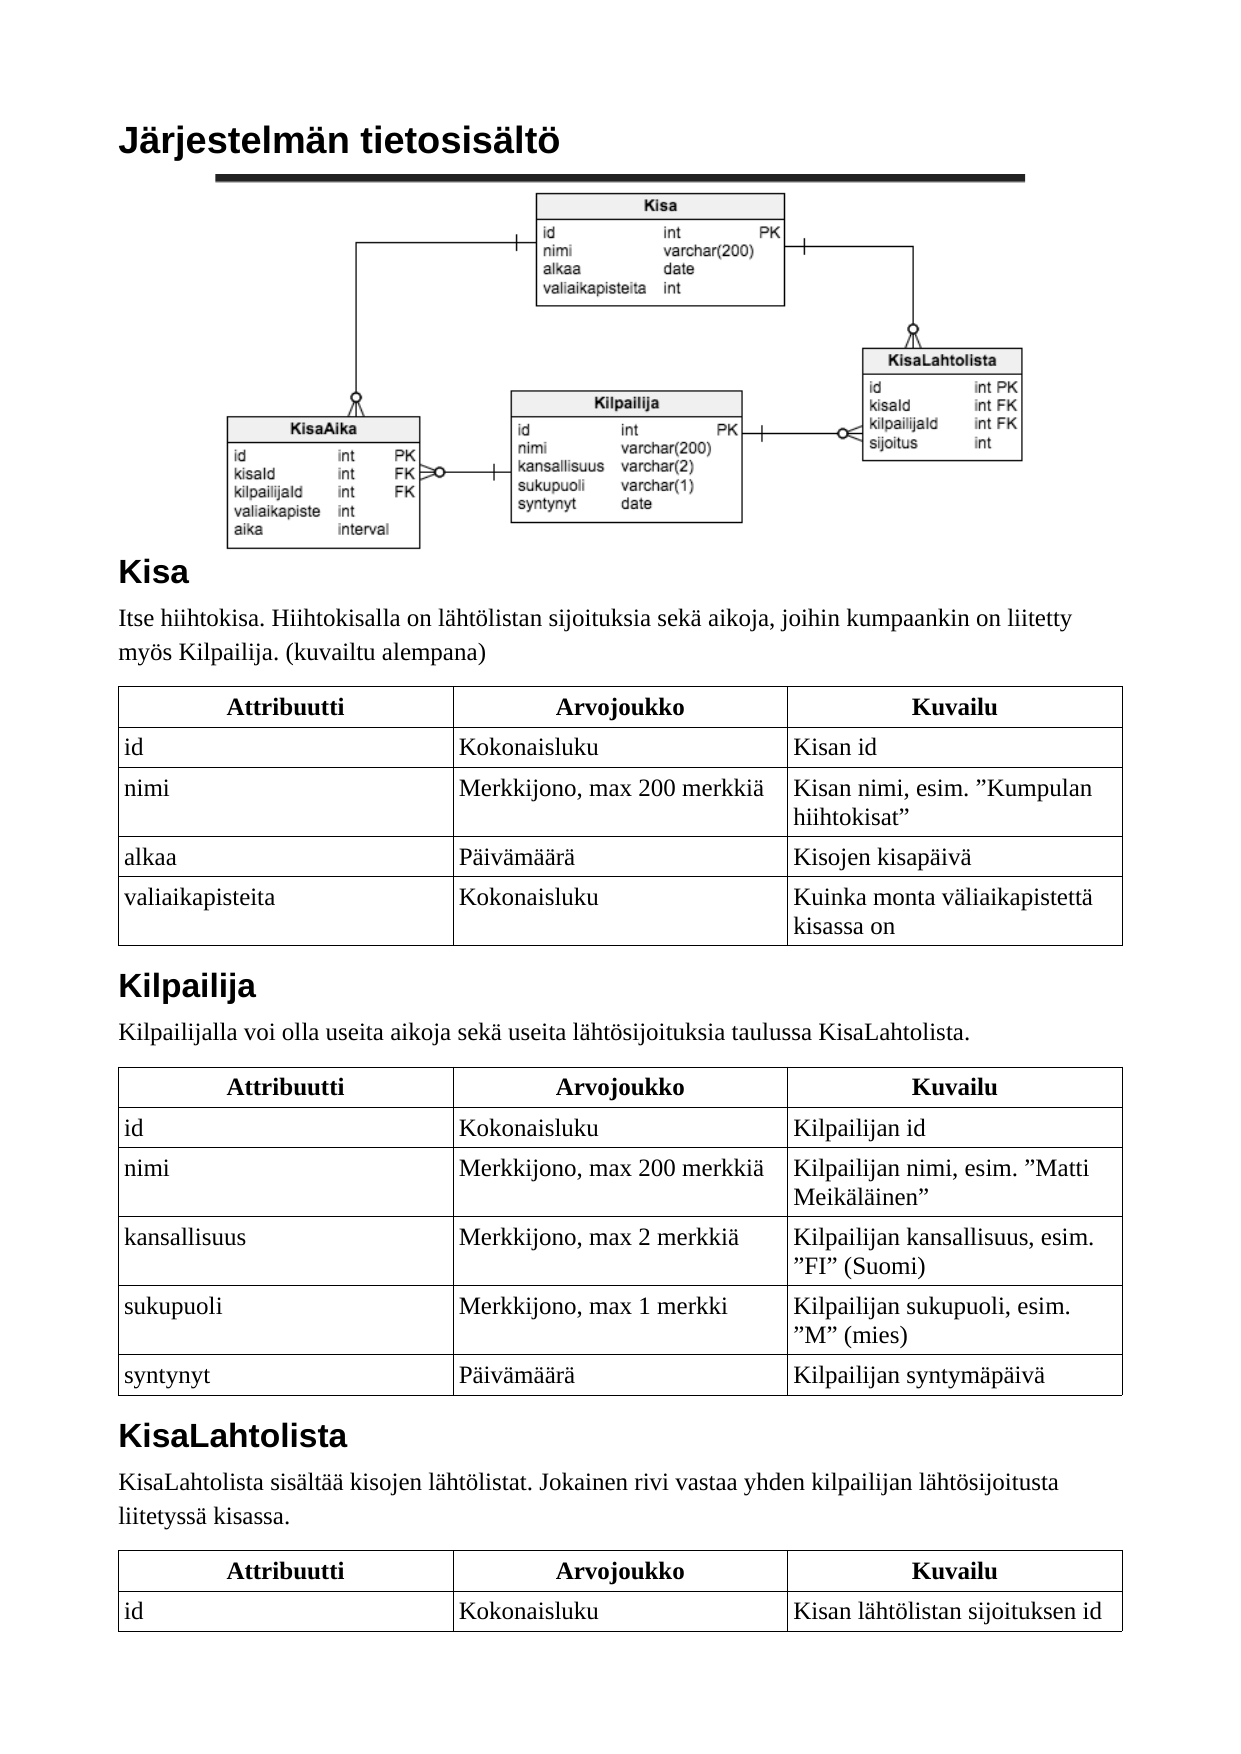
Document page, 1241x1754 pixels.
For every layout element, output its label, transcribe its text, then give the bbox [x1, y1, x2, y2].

table_header Attribuutti [119, 687, 453, 727]
table_cell Kisojen kisapäivä [788, 837, 1122, 876]
table_cell Merkkijono, max 200 merkkiä [454, 768, 787, 836]
table_cell id [119, 1108, 453, 1147]
table_cell nimi [119, 1148, 453, 1216]
table_cell Kilpailijan sukupuoli, esim. ”M” (mies) [788, 1286, 1122, 1354]
table_cell Kilpailijan nimi, esim. ”Matti Meikäläinen” [788, 1148, 1122, 1216]
table_cell alkaa [119, 837, 453, 876]
table_header Kuvailu [788, 1551, 1122, 1591]
table_header Arvojoukko [454, 1068, 787, 1107]
table_cell Kokonaisluku [454, 877, 787, 945]
table_cell Kuinka monta väliaikapistettä kisassa on [788, 877, 1122, 945]
table_cell Kilpailijan syntymäpäivä [788, 1355, 1122, 1395]
table_cell sukupuoli [119, 1286, 453, 1354]
table_cell kansallisuus [119, 1217, 453, 1285]
table_cell id [119, 1592, 453, 1631]
table_cell id [119, 728, 453, 767]
table_header Kuvailu [788, 687, 1122, 727]
table_cell nimi [119, 768, 453, 836]
table_cell Merkkijono, max 200 merkkiä [454, 1148, 787, 1216]
table_header Arvojoukko [454, 1551, 787, 1591]
table_cell Merkkijono, max 1 merkki [454, 1286, 787, 1354]
table_cell Kokonaisluku [454, 728, 787, 767]
table_cell valiaikapisteita [119, 877, 453, 945]
table_header Arvojoukko [454, 687, 787, 727]
table_header Attribuutti [119, 1068, 453, 1107]
table_cell Päivämäärä [454, 837, 787, 876]
text KisaLahtolista sisältää kisojen lähtölistat. Jokainen rivi vastaa yhden kilpailijan lähtösijoitusta liitetyssä kisassa. [118, 1467, 1122, 1530]
table_cell Kokonaisluku [454, 1108, 787, 1147]
subtitle Kilpailija [118, 966, 1122, 1005]
table_cell Päivämäärä [454, 1355, 787, 1395]
table_header Kuvailu [788, 1068, 1122, 1107]
table_cell Kilpailijan id [788, 1108, 1122, 1147]
table_cell Kokonaisluku [454, 1592, 787, 1631]
table_cell Merkkijono, max 2 merkkiä [454, 1217, 787, 1285]
table_cell Kisan id [788, 728, 1122, 767]
table_cell syntynyt [119, 1355, 453, 1395]
table_header Attribuutti [119, 1551, 453, 1591]
table_cell Kisan lähtölistan sijoituksen id [788, 1592, 1122, 1631]
table_cell Kilpailijan kansallisuus, esim. ”FI” (Suomi) [788, 1217, 1122, 1285]
picture [215, 174, 1025, 552]
table_cell Kisan nimi, esim. ”Kumpulan hiihtokisat” [788, 768, 1122, 836]
text Itse hiihtokisa. Hiihtokisalla on lähtölistan sijoituksia sekä aikoja, joihin kumpaankin on liitetty myös Kilpailija. (kuvailtu alempana) [118, 603, 1122, 666]
subtitle Kisa [118, 552, 1122, 590]
text Kilpailijalla voi olla useita aikoja sekä useita lähtösijoituksia taulussa KisaLahtolista. [118, 1017, 1122, 1046]
subtitle KisaLahtolista [118, 1416, 1122, 1454]
subtitle Järjestelmän tietosisältö [118, 118, 1122, 162]
